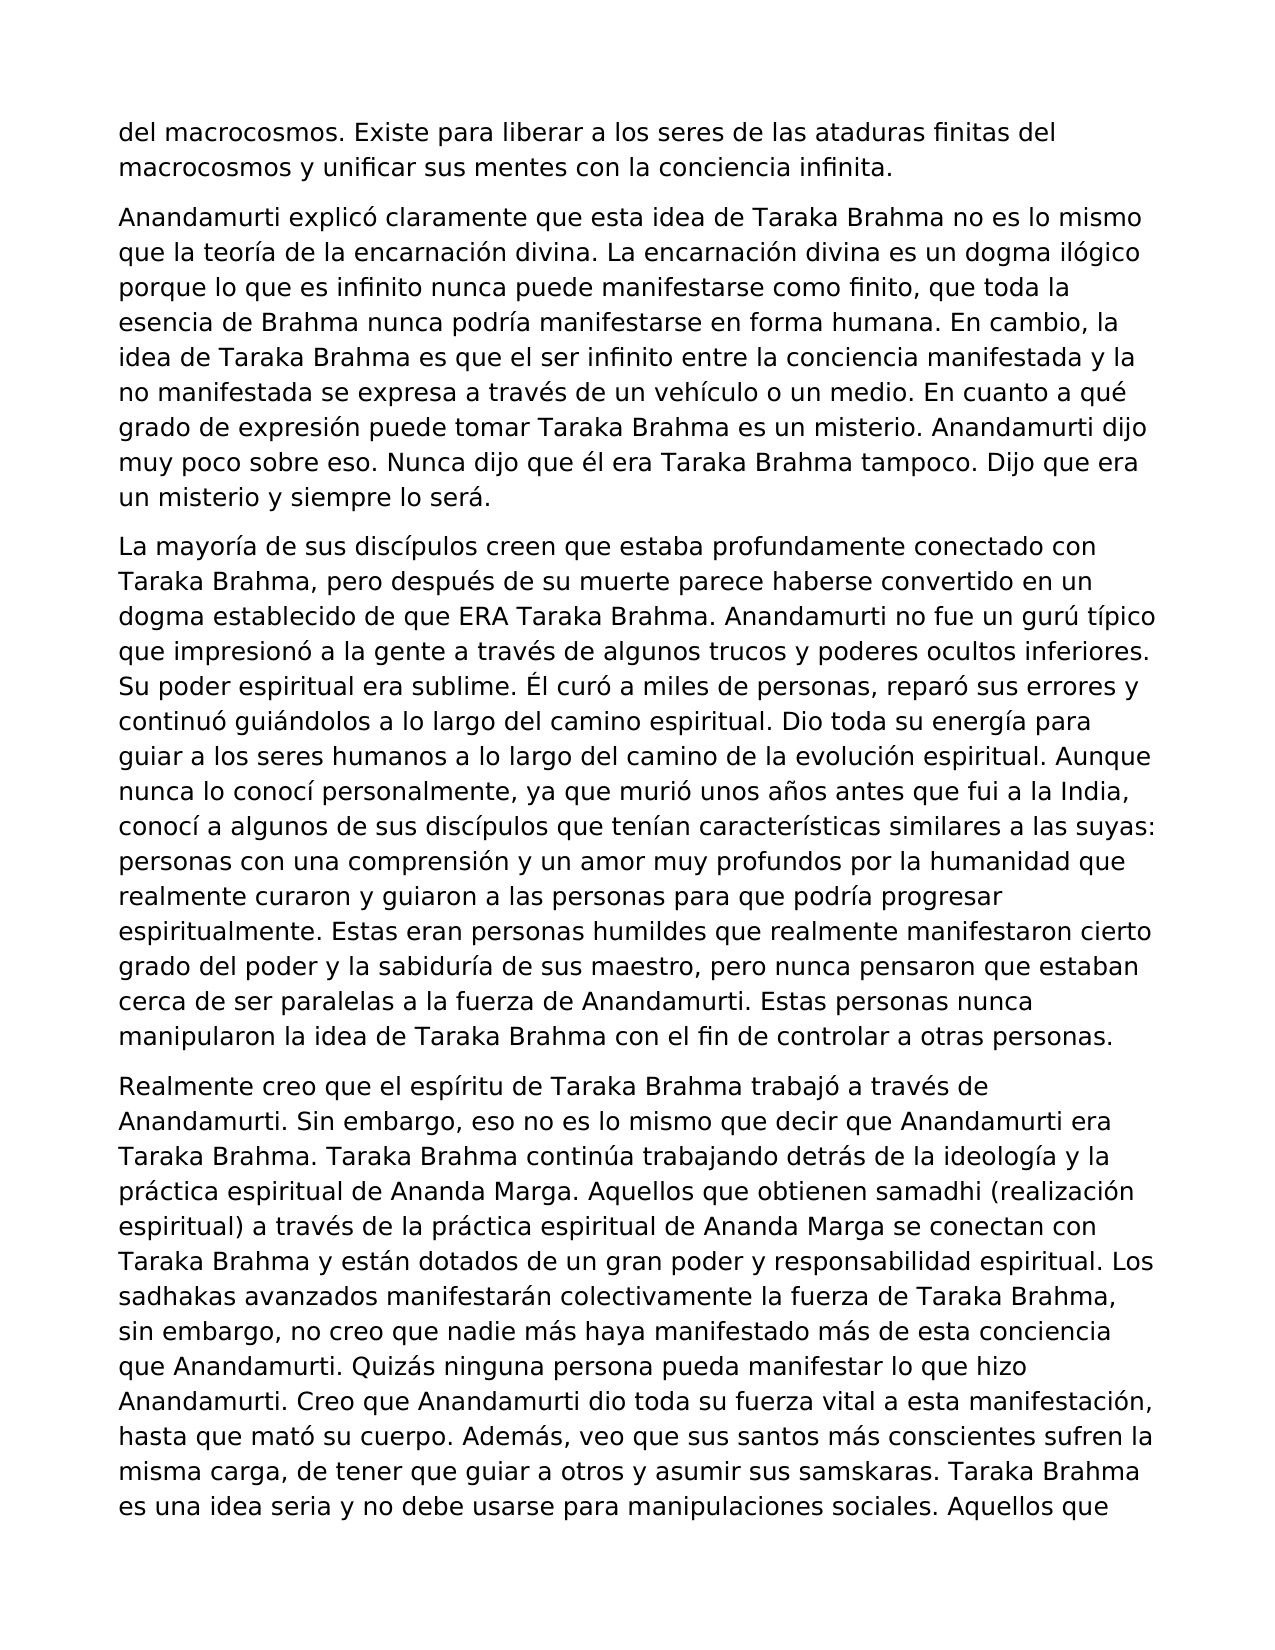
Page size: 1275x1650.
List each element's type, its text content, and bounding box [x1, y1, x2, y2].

text Realmente creo que el espíritu de Taraka Brahma trabajó a través de Anandamurti. Sin embargo, eso no es lo mismo que decir que Anandamurti era Taraka Brahma. Taraka Brahma continúa trabajando detrás de la ideología y la práctica espiritual de Ananda Marga. Aquellos que obtienen samadhi (realización espiritual) a través de la práctica espiritual de Ananda Marga se conectan con Taraka Brahma y están dotados de un gran poder y responsabilidad espiritual. Los sadhakas avanzados manifestarán colectivamente la fuerza de Taraka Brahma, sin embargo, no creo que nadie más haya manifestado más de esta conciencia que Anandamurti. Quizás ninguna persona pueda manifestar lo que hizo Anandamurti. Creo que Anandamurti dio toda su fuerza vital a esta manifestación, hasta que mató su cuerpo. Además, veo que sus santos más conscientes sufren la misma carga, de tener que guiar a otros y asumir sus samskaras. Taraka Brahma es una idea seria y no debe usarse para manipulaciones sociales. Aquellos que [118, 1072, 1157, 1521]
text Anandamurti explicó claramente que esta idea de Taraka Brahma no es lo mismo que la teoría de la encarnación divina. La encarnación divina es un dogma ilógico porque lo que es infinito nunca puede manifestarse como finito, que toda la esencia de Brahma nunca podría manifestarse en forma humana. En cambio, la idea de Taraka Brahma es que el ser infinito entre la conciencia manifestada y la no manifestada se expresa a través de un vehículo o un medio. En cuanto a qué grado de expresión puede tomar Taraka Brahma es un misterio. Anandamurti dijo muy poco sobre eso. Nunca dijo que él era Taraka Brahma tampoco. Dijo que era un misterio y siempre lo será. [118, 203, 1157, 512]
text La mayoría de sus discípulos creen que estaba profundamente conectado con Taraka Brahma, pero después de su muerte parece haberse convertido en un dogma establecido de que ERA Taraka Brahma. Anandamurti no fue un gurú típico que impresionó a la gente a través de algunos trucos y poderes ocultos inferiores. Su poder espiritual era sublime. Él curó a miles de personas, reparó sus errores y continuó guiándolos a lo largo del camino espiritual. Dio toda su energía para guiar a los seres humanos a lo largo del camino de la evolución espiritual. Aunque nunca lo conocí personalmente, ya que murió unos años antes que fui a la India, conocí a algunos de sus discípulos que tenían características similares a las suyas: personas con una comprensión y un amor muy profundos por la humanidad que realmente curaron y guiaron a las personas para que podría progresar espiritualmente. Estas eran personas humildes que realmente manifestaron cierto grado del poder y la sabiduría de sus maestro, pero nunca pensaron que estaban cerca de ser paralelas a la fuerza de Anandamurti. Estas personas nunca manipularon la idea de Taraka Brahma con el fin de controlar a otras personas. [118, 532, 1157, 1051]
text del macrocosmos. Existe para liberar a los seres de las ataduras finitas del macrocosmos y unificar sus mentes con la conciencia infinita. [118, 118, 1157, 182]
